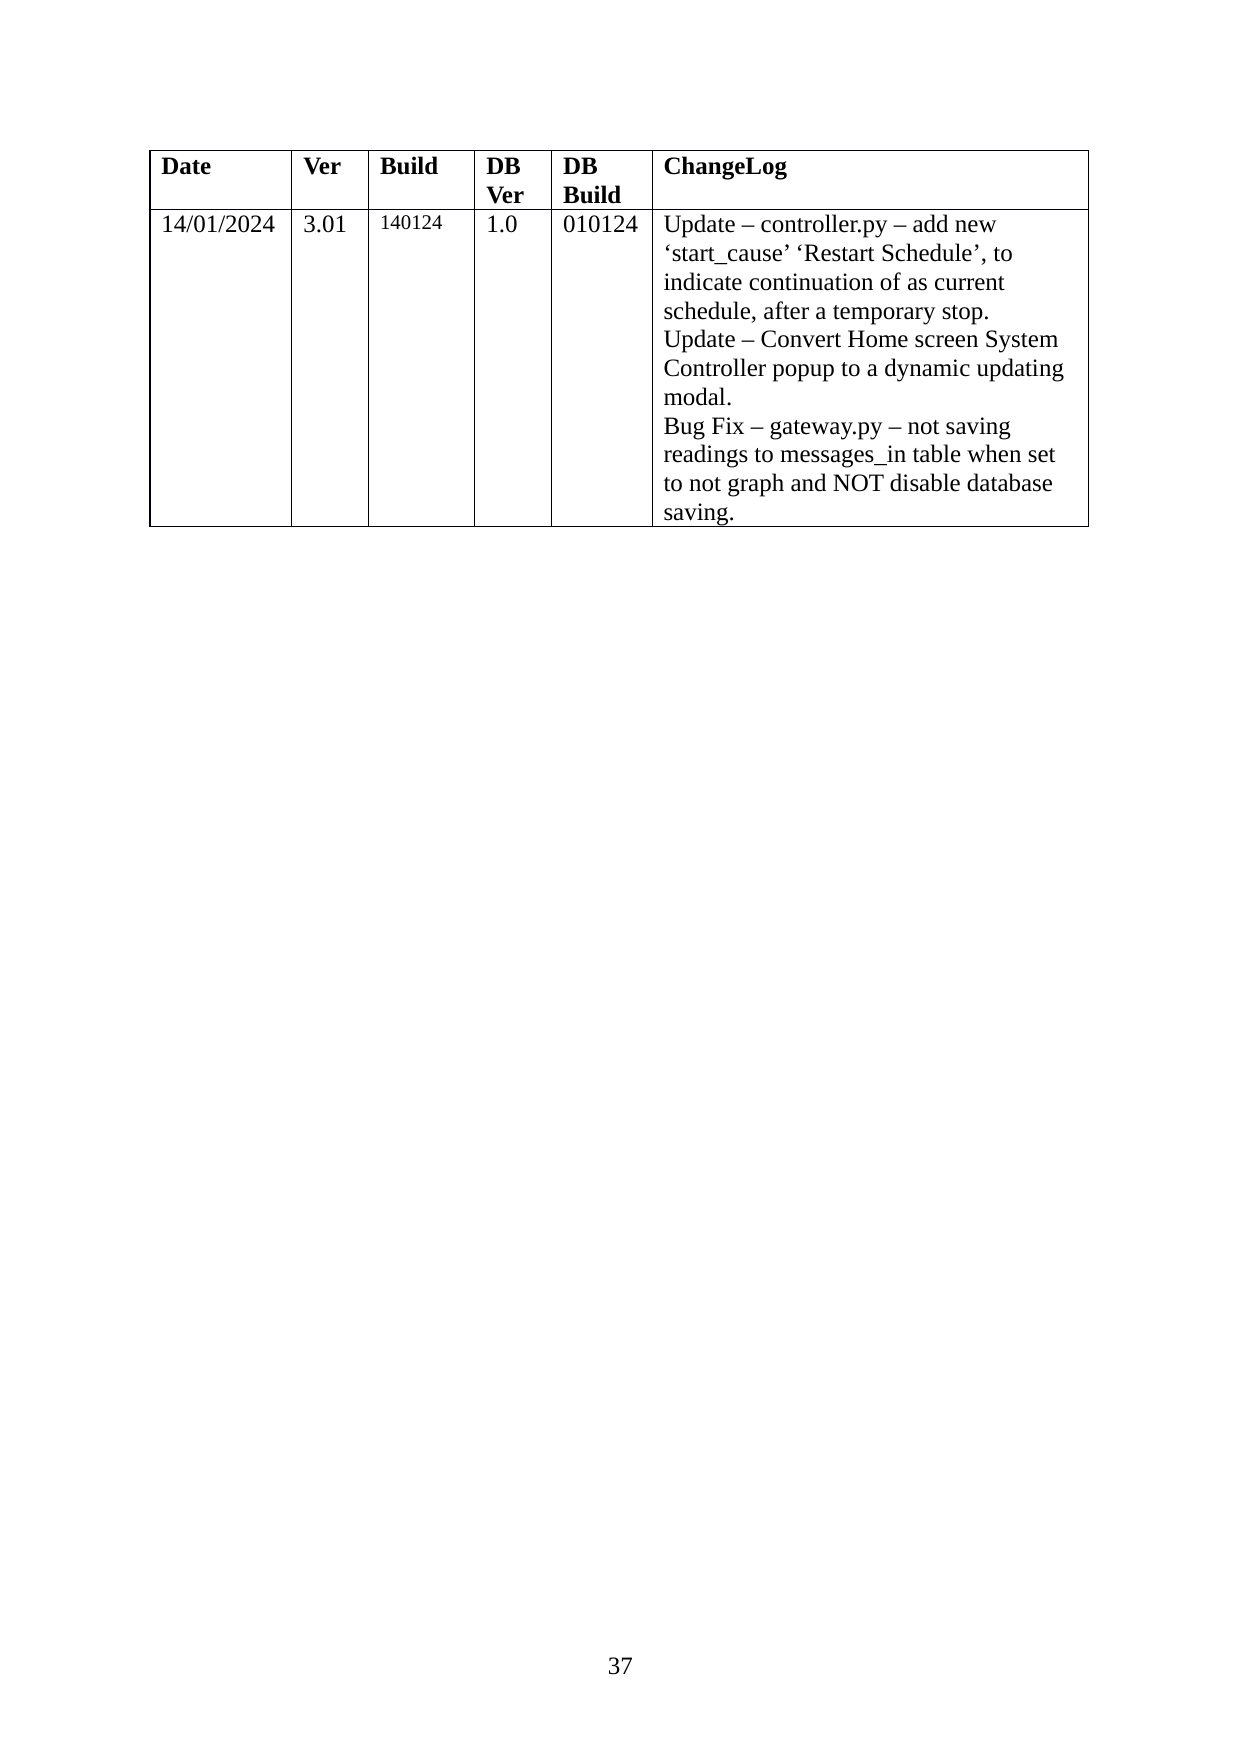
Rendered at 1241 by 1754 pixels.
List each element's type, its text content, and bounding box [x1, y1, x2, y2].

table_header Build [369, 151, 474, 208]
table_cell 14/01/2024 [151, 210, 291, 526]
table_header Ver [292, 151, 368, 208]
table_cell 3.01 [292, 210, 368, 526]
table_header ChangeLog [653, 151, 1088, 208]
table_header DB Build [552, 151, 652, 208]
table_cell 1.0 [475, 210, 551, 526]
table_cell 010124 [552, 210, 652, 526]
table_cell Update – controller.py – add new ‘start_cause’ ‘Restart Schedule’, to indicate continuation of as current schedule, after a temporary stop. Update – Convert Home screen System Controller popup to a dynamic updating modal. Bug Fix – gateway.py – not saving readings to messages_in table when set to not graph and NOT disable database saving. [653, 210, 1088, 526]
table_header Date [151, 151, 291, 208]
table_cell 140124 [369, 210, 474, 526]
table_header DB Ver [475, 151, 551, 208]
